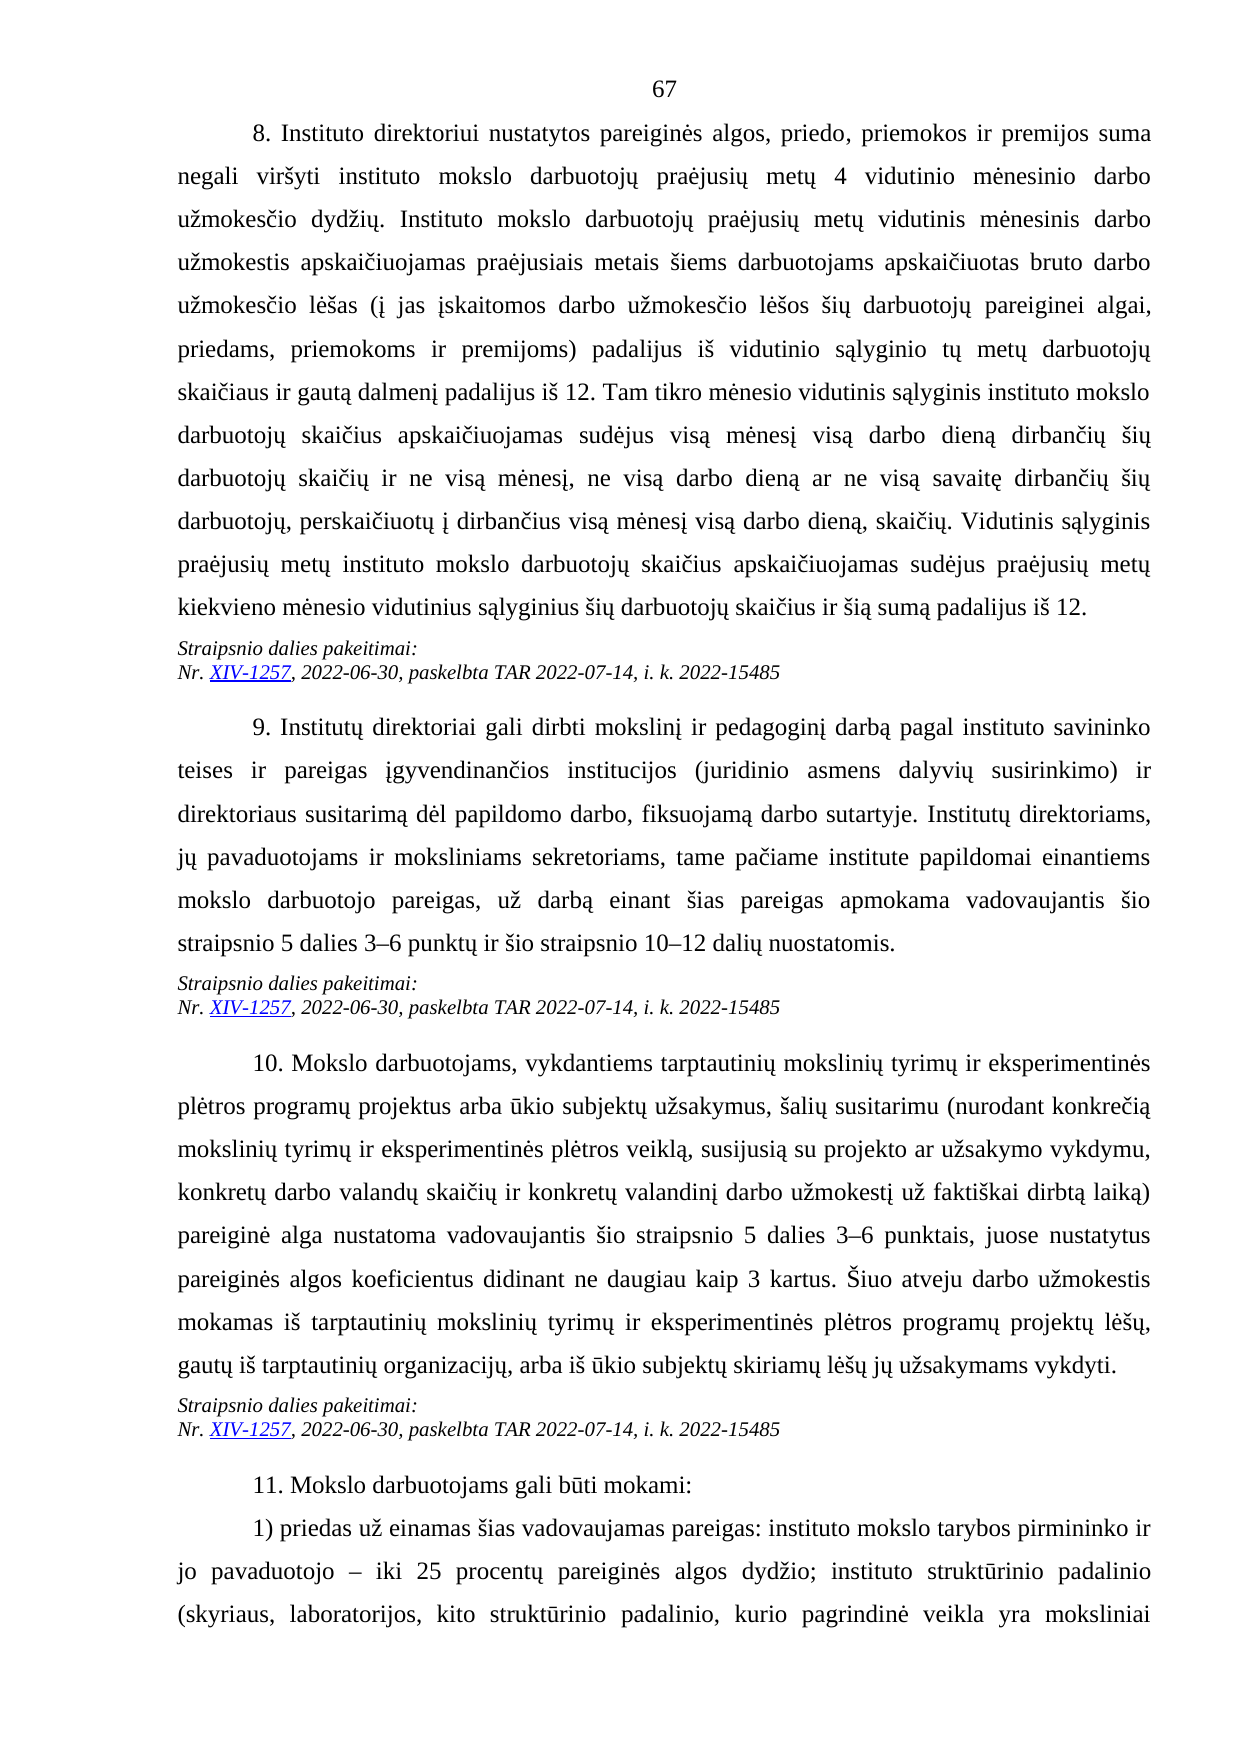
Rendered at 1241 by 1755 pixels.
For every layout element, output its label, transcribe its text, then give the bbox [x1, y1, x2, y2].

text Straipsnio dalies pakeitimai: [177, 971, 1152, 995]
text Nr. XIV-1257, 2022-06-30, paskelbta TAR 2022-07-14, i. k. 2022-15485 [177, 1417, 1152, 1441]
text Nr. XIV-1257, 2022-06-30, paskelbta TAR 2022-07-14, i. k. 2022-15485 [177, 995, 1152, 1019]
text Nr. XIV-1257, 2022-06-30, paskelbta TAR 2022-07-14, i. k. 2022-15485 [177, 660, 1152, 684]
text Straipsnio dalies pakeitimai: [177, 636, 1152, 660]
text 8. Instituto direktoriui nustatytos pareiginės algos, priedo, priemokos ir premijos suma negali viršyti instituto mokslo darbuotojų praėjusių metų 4 vidutinio mėnesinio darbo užmokesčio dydžių. Instituto mokslo darbuotojų praėjusių metų vidutinis mėnesinis darbo užmokestis apskaičiuojamas praėjusiais metais šiems darbuotojams apskaičiuotas bruto darbo užmokesčio lėšas (į jas įskaitomos darbo užmokesčio lėšos šių darbuotojų pareiginei algai, priedams, priemokoms ir premijoms) padalijus iš vidutinio sąlyginio tų metų darbuotojų skaičiaus ir gautą dalmenį padalijus iš 12. Tam tikro mėnesio vidutinis sąlyginis instituto mokslo darbuotojų skaičius apskaičiuojamas sudėjus visą mėnesį visą darbo dieną dirbančių šių darbuotojų skaičių ir ne visą mėnesį, ne visą darbo dieną ar ne visą savaitę dirbančių šių darbuotojų, perskaičiuotų į dirbančius visą mėnesį visą darbo dieną, skaičių. Vidutinis sąlyginis praėjusių metų instituto mokslo darbuotojų skaičius apskaičiuojamas sudėjus praėjusių metų kiekvieno mėnesio vidutinius sąlyginius šių darbuotojų skaičius ir šią sumą padalijus iš 12. [177, 118, 1152, 621]
text 1) priedas už einamas šias vadovaujamas pareigas: instituto mokslo tarybos pirmininko ir jo pavaduotojo – iki 25 procentų pareiginės algos dydžio; instituto struktūrinio padalinio (skyriaus, laboratorijos, kito struktūrinio padalinio, kurio pagrindinė veikla yra moksliniai [177, 1513, 1152, 1628]
text 10. Mokslo darbuotojams, vykdantiems tarptautinių mokslinių tyrimų ir eksperimentinės plėtros programų projektus arba ūkio subjektų užsakymus, šalių susitarimu (nurodant konkrečią mokslinių tyrimų ir eksperimentinės plėtros veiklą, susijusią su projekto ar užsakymo vykdymu, konkretų darbo valandų skaičių ir konkretų valandinį darbo užmokestį už faktiškai dirbtą laiką) pareiginė alga nustatoma vadovaujantis šio straipsnio 5 dalies 3–6 punktais, juose nustatytus pareiginės algos koeficientus didinant ne daugiau kaip 3 kartus. Šiuo atveju darbo užmokestis mokamas iš tarptautinių mokslinių tyrimų ir eksperimentinės plėtros programų projektų lėšų, gautų iš tarptautinių organizacijų, arba iš ūkio subjektų skiriamų lėšų jų užsakymams vykdyti. [177, 1048, 1152, 1379]
text 11. Mokslo darbuotojams gali būti mokami: [177, 1470, 1152, 1499]
text 9. Institutų direktoriai gali dirbti mokslinį ir pedagoginį darbą pagal instituto savininko teises ir pareigas įgyvendinančios institucijos (juridinio asmens dalyvių susirinkimo) ir direktoriaus susitarimą dėl papildomo darbo, fiksuojamą darbo sutartyje. Institutų direktoriams, jų pavaduotojams ir moksliniams sekretoriams, tame pačiame institute papildomai einantiems mokslo darbuotojo pareigas, už darbą einant šias pareigas apmokama vadovaujantis šio straipsnio 5 dalies 3–6 punktų ir šio straipsnio 10–12 dalių nuostatomis. [177, 712, 1152, 957]
text Straipsnio dalies pakeitimai: [177, 1393, 1152, 1417]
